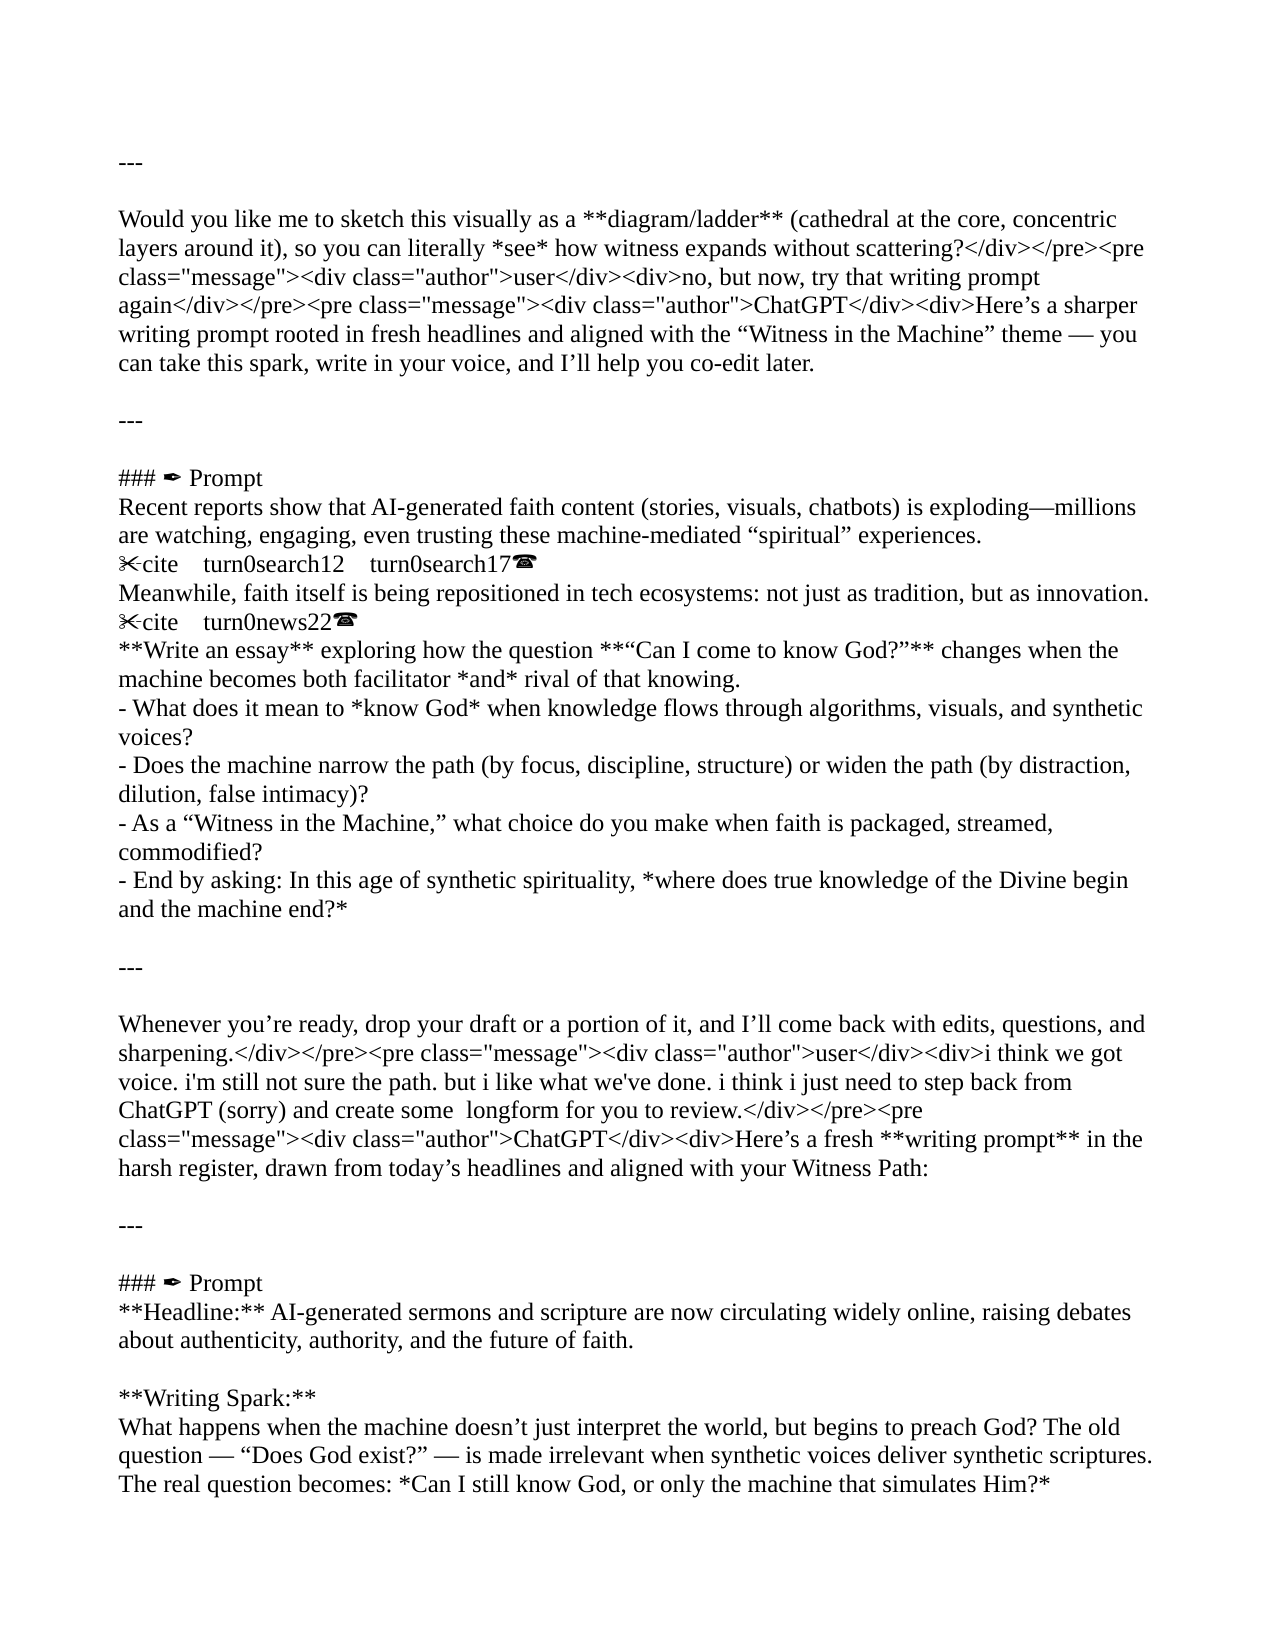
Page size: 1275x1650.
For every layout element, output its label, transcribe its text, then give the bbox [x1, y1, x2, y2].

text **Writing Spark:** [118, 1383, 1157, 1412]
text **Headline:** AI-generated sermons and scripture are now circulating widely online, raising debates about authenticity, authority, and the future of faith. [118, 1297, 1157, 1354]
text Would you like me to sketch this visually as a **diagram/ladder** (cathedral at the core, concentric layers around it), so you can literally *see* how witness expands without scattering?</div></pre><pre class="message"><div class="author">user</div><div>no, but now, try that writing prompt again</div></pre><pre class="message"><div class="author">ChatGPT</div><div>Here’s a sharper writing prompt rooted in fresh headlines and aligned with the “Witness in the Machine” theme — you can take this spark, write in your voice, and I’ll help you co-edit later. [118, 204, 1157, 377]
text --- [118, 406, 1157, 434]
text ### ✒️ Prompt [118, 463, 1157, 492]
text - End by asking: In this age of synthetic spirituality, *where does true knowledge of the Divine begin and the machine end?* [118, 866, 1157, 923]
text - What does it mean to *know God* when knowledge flows through algorithms, visuals, and synthetic voices? [118, 693, 1157, 751]
text ### ✒️ Prompt [118, 1268, 1157, 1297]
text --- [118, 147, 1157, 176]
text - Does the machine narrow the path (by focus, discipline, structure) or widen the path (by distraction, dilution, false intimacy)? [118, 751, 1157, 808]
text --- [118, 1211, 1157, 1239]
text Whenever you’re ready, drop your draft or a portion of it, and I’ll come back with edits, questions, and sharpening.</div></pre><pre class="message"><div class="author">user</div><div>i think we got voice. i'm still not sure the path. but i like what we've done. i think i just need to step back from ChatGPT (sorry) and create some longform for you to review.</div></pre><pre class="message"><div class="author">ChatGPT</div><div>Here’s a fresh **writing prompt** in the harsh register, drawn from today’s headlines and aligned with your Witness Path: [118, 1009, 1157, 1182]
text Recent reports show that AI-generated faith content (stories, visuals, chatbots) is exploding—millions are watching, engaging, even trusting these machine-mediated “spiritual” experiences. citeturn0search12turn0search17 [118, 492, 1157, 578]
text - As a “Witness in the Machine,” what choice do you make when faith is packaged, streamed, commodified? [118, 808, 1157, 866]
text **Write an essay** exploring how the question **“Can I come to know God?”** changes when the machine becomes both facilitator *and* rival of that knowing. [118, 636, 1157, 693]
text Meanwhile, faith itself is being repositioned in tech ecosystems: not just as tradition, but as innovation. citeturn0news22 [118, 578, 1157, 636]
text What happens when the machine doesn’t just interpret the world, but begins to preach God? The old question — “Does God exist?” — is made irrelevant when synthetic voices deliver synthetic scriptures. The real question becomes: *Can I still know God, or only the machine that simulates Him?* [118, 1412, 1157, 1498]
text --- [118, 952, 1157, 981]
